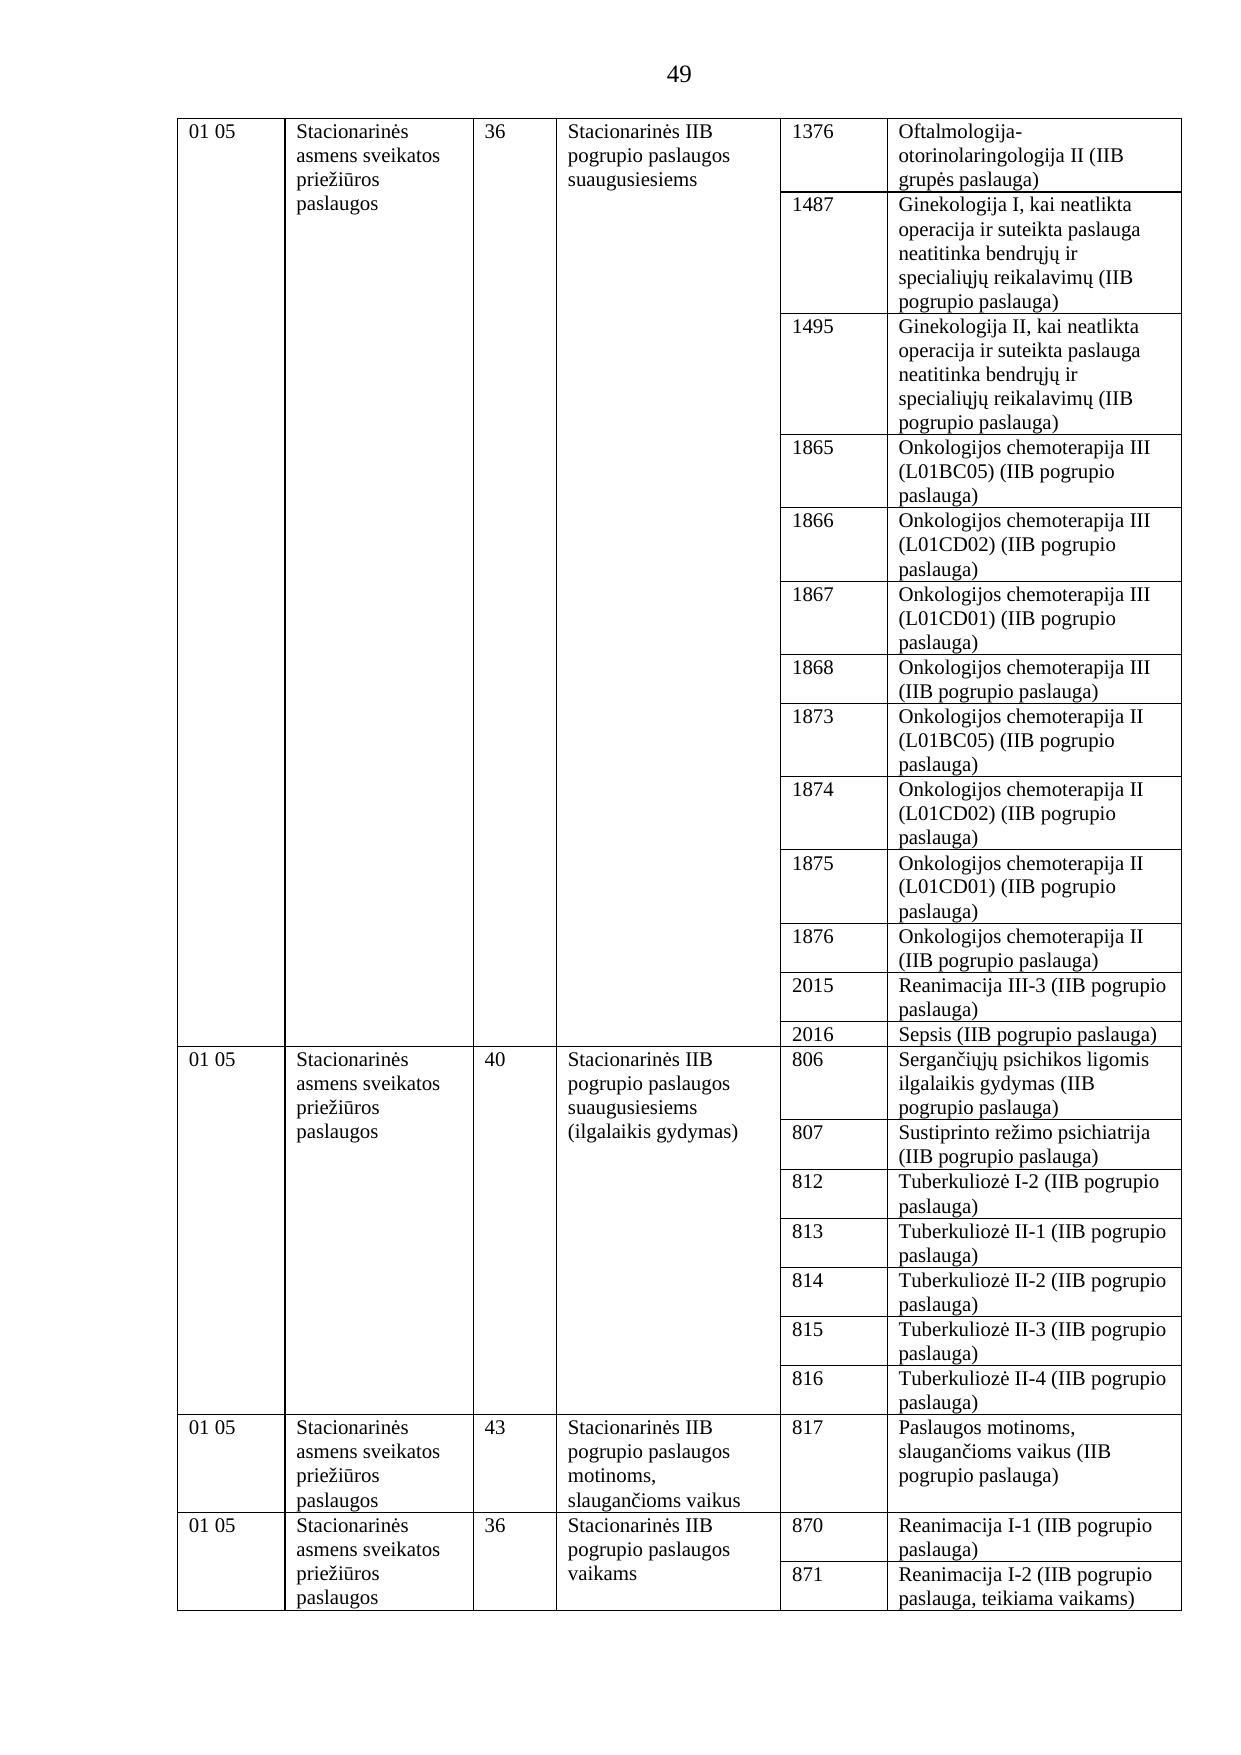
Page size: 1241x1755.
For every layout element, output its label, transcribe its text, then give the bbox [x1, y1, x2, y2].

table_cell 2015 [781, 973, 887, 1021]
table_cell Sergančiųjų psichikos ligomis ilgalaikis gydymas (IIB pogrupio paslauga) [888, 1047, 1181, 1119]
table_cell 816 [781, 1366, 887, 1414]
table_cell Ginekologija II, kai neatlikta operacija ir suteikta paslauga neatitinka bendrųjų ir specialiųjų reikalavimų (IIB pogrupio paslauga) [888, 314, 1181, 434]
table_cell Sepsis (IIB pogrupio paslauga) [888, 1022, 1181, 1046]
table_cell Onkologijos chemoterapija II (L01CD01) (IIB pogrupio paslauga) [888, 850, 1181, 923]
table_cell 1865 [781, 435, 887, 507]
table_cell 812 [781, 1170, 887, 1218]
table_cell Stacionarinės asmens sveikatos priežiūros paslaugos [286, 119, 473, 1046]
table_cell 2016 [781, 1022, 887, 1046]
table_cell 1874 [781, 777, 887, 849]
table_cell 1873 [781, 704, 887, 776]
table_cell Stacionarinės asmens sveikatos priežiūros paslaugos [286, 1513, 473, 1610]
table_cell Tuberkuliozė II-3 (IIB pogrupio paslauga) [888, 1317, 1181, 1365]
table_cell 814 [781, 1268, 887, 1316]
table_cell Ginekologija I, kai neatlikta operacija ir suteikta paslauga neatitinka bendrųjų ir specialiųjų reikalavimų (IIB pogrupio paslauga) [888, 193, 1181, 313]
table_cell Onkologijos chemoterapija III (IIB pogrupio paslauga) [888, 655, 1181, 703]
table_cell 1487 [781, 193, 887, 313]
table_cell Tuberkuliozė I-2 (IIB pogrupio paslauga) [888, 1170, 1181, 1218]
table_cell 1376 [781, 119, 887, 191]
table_cell 813 [781, 1219, 887, 1267]
table_cell Onkologijos chemoterapija II (L01CD02) (IIB pogrupio paslauga) [888, 777, 1181, 849]
table_cell 1876 [781, 924, 887, 972]
table_cell Sustiprinto režimo psichiatrija (IIB pogrupio paslauga) [888, 1120, 1181, 1168]
table_cell Stacionarinės IIB pogrupio paslaugos vaikams [557, 1513, 780, 1610]
table_cell Onkologijos chemoterapija III (L01CD02) (IIB pogrupio paslauga) [888, 508, 1181, 581]
table_cell Onkologijos chemoterapija II (L01BC05) (IIB pogrupio paslauga) [888, 704, 1181, 776]
table_cell Reanimacija I-2 (IIB pogrupio paslauga, teikiama vaikams) [888, 1562, 1181, 1610]
table_cell 870 [781, 1513, 887, 1561]
table_cell Oftalmologija-otorinolaringologija II (IIB grupės paslauga) [888, 119, 1181, 191]
table_cell Stacionarinės IIB pogrupio paslaugos suaugusiesiems (ilgalaikis gydymas) [557, 1047, 780, 1414]
table_cell 01 05 [178, 1513, 284, 1610]
table_cell 01 05 [178, 119, 284, 1046]
table_cell 871 [781, 1562, 887, 1610]
table_cell Stacionarinės IIB pogrupio paslaugos suaugusiesiems [557, 119, 780, 1046]
table_cell 36 [474, 119, 556, 1046]
table_cell 40 [474, 1047, 556, 1414]
table_cell 43 [474, 1415, 556, 1512]
table_cell Tuberkuliozė II-2 (IIB pogrupio paslauga) [888, 1268, 1181, 1316]
table_cell 01 05 [178, 1047, 284, 1414]
table_cell Onkologijos chemoterapija II (IIB pogrupio paslauga) [888, 924, 1181, 972]
table_cell 1867 [781, 582, 887, 654]
table_cell Onkologijos chemoterapija III (L01BC05) (IIB pogrupio paslauga) [888, 435, 1181, 507]
table_cell 1868 [781, 655, 887, 703]
table_cell Paslaugos motinoms, slaugančioms vaikus (IIB pogrupio paslauga) [888, 1415, 1181, 1512]
table_cell Stacionarinės asmens sveikatos priežiūros paslaugos [286, 1415, 473, 1512]
table_cell 01 05 [178, 1415, 284, 1512]
table_cell Stacionarinės asmens sveikatos priežiūros paslaugos [286, 1047, 473, 1414]
table_cell Stacionarinės IIB pogrupio paslaugos motinoms, slaugančioms vaikus [557, 1415, 780, 1512]
table_cell 817 [781, 1415, 887, 1512]
table_cell 807 [781, 1120, 887, 1168]
table_cell Onkologijos chemoterapija III (L01CD01) (IIB pogrupio paslauga) [888, 582, 1181, 654]
table_cell Tuberkuliozė II-4 (IIB pogrupio paslauga) [888, 1366, 1181, 1414]
table_cell Reanimacija III-3 (IIB pogrupio paslauga) [888, 973, 1181, 1021]
table_cell 1875 [781, 850, 887, 923]
table_cell 36 [474, 1513, 556, 1610]
table_cell Tuberkuliozė II-1 (IIB pogrupio paslauga) [888, 1219, 1181, 1267]
table_cell 1495 [781, 314, 887, 434]
table_cell 1866 [781, 508, 887, 581]
table_cell 806 [781, 1047, 887, 1119]
table_cell 815 [781, 1317, 887, 1365]
table_cell Reanimacija I-1 (IIB pogrupio paslauga) [888, 1513, 1181, 1561]
